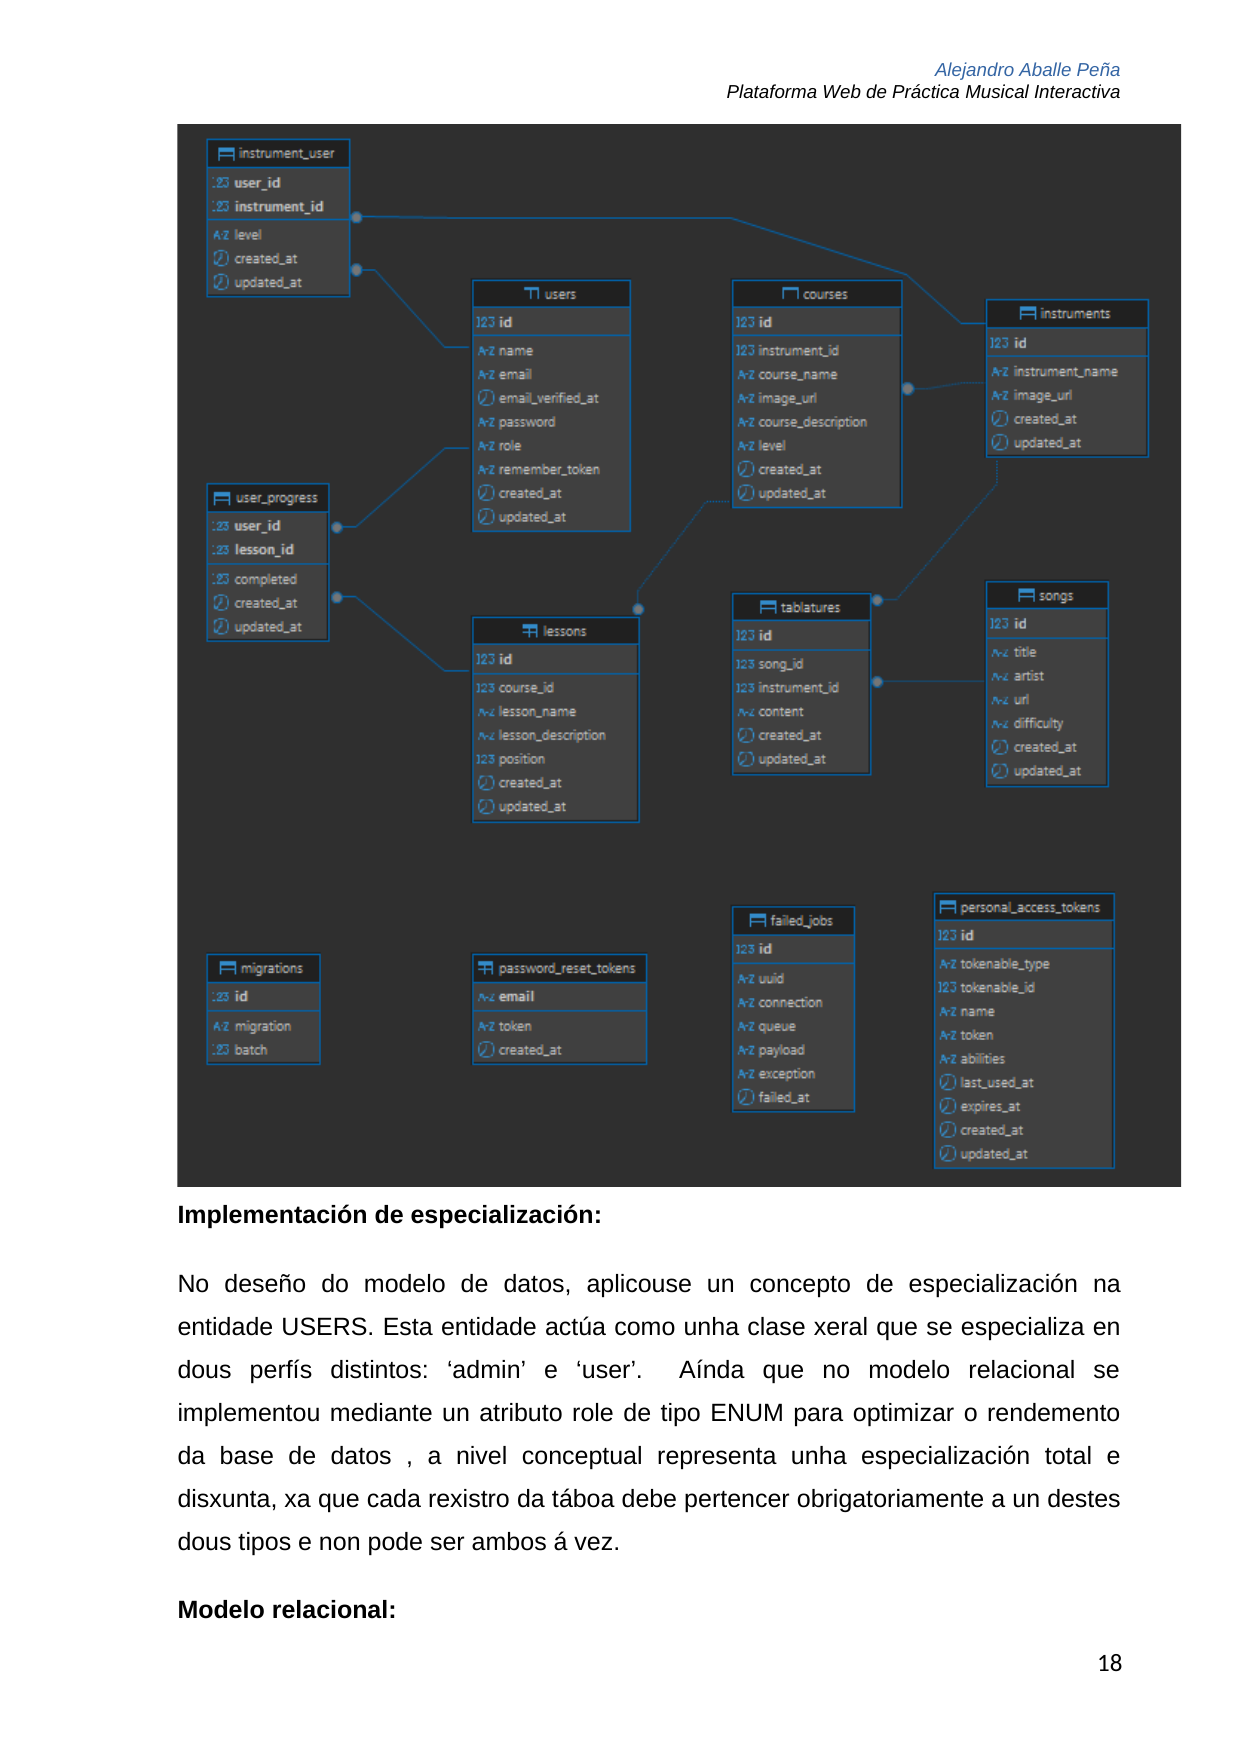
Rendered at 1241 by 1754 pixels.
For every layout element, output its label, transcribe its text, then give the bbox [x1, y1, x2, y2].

text No deseño do modelo de datos, aplicouse un concepto de especialización na entidade USERS. Esta entidade actúa como unha clase xeral que se especializa en dous perfís distintos: ‘admin’ e ‘user’. Aínda que no modelo relacional se implementou mediante un atributo role de tipo ENUM para optimizar o rendemento da base de datos , a nivel conceptual representa unha especialización total e disxunta, xa que cada rexistro da táboa debe pertencer obrigatoriamente a un destes dous tipos e non pode ser ambos á vez. [177, 1269, 1122, 1556]
text Implementación de especialización: [177, 1187, 1122, 1229]
picture [177, 124, 1182, 1187]
text Modelo relacional: [177, 1596, 1122, 1624]
